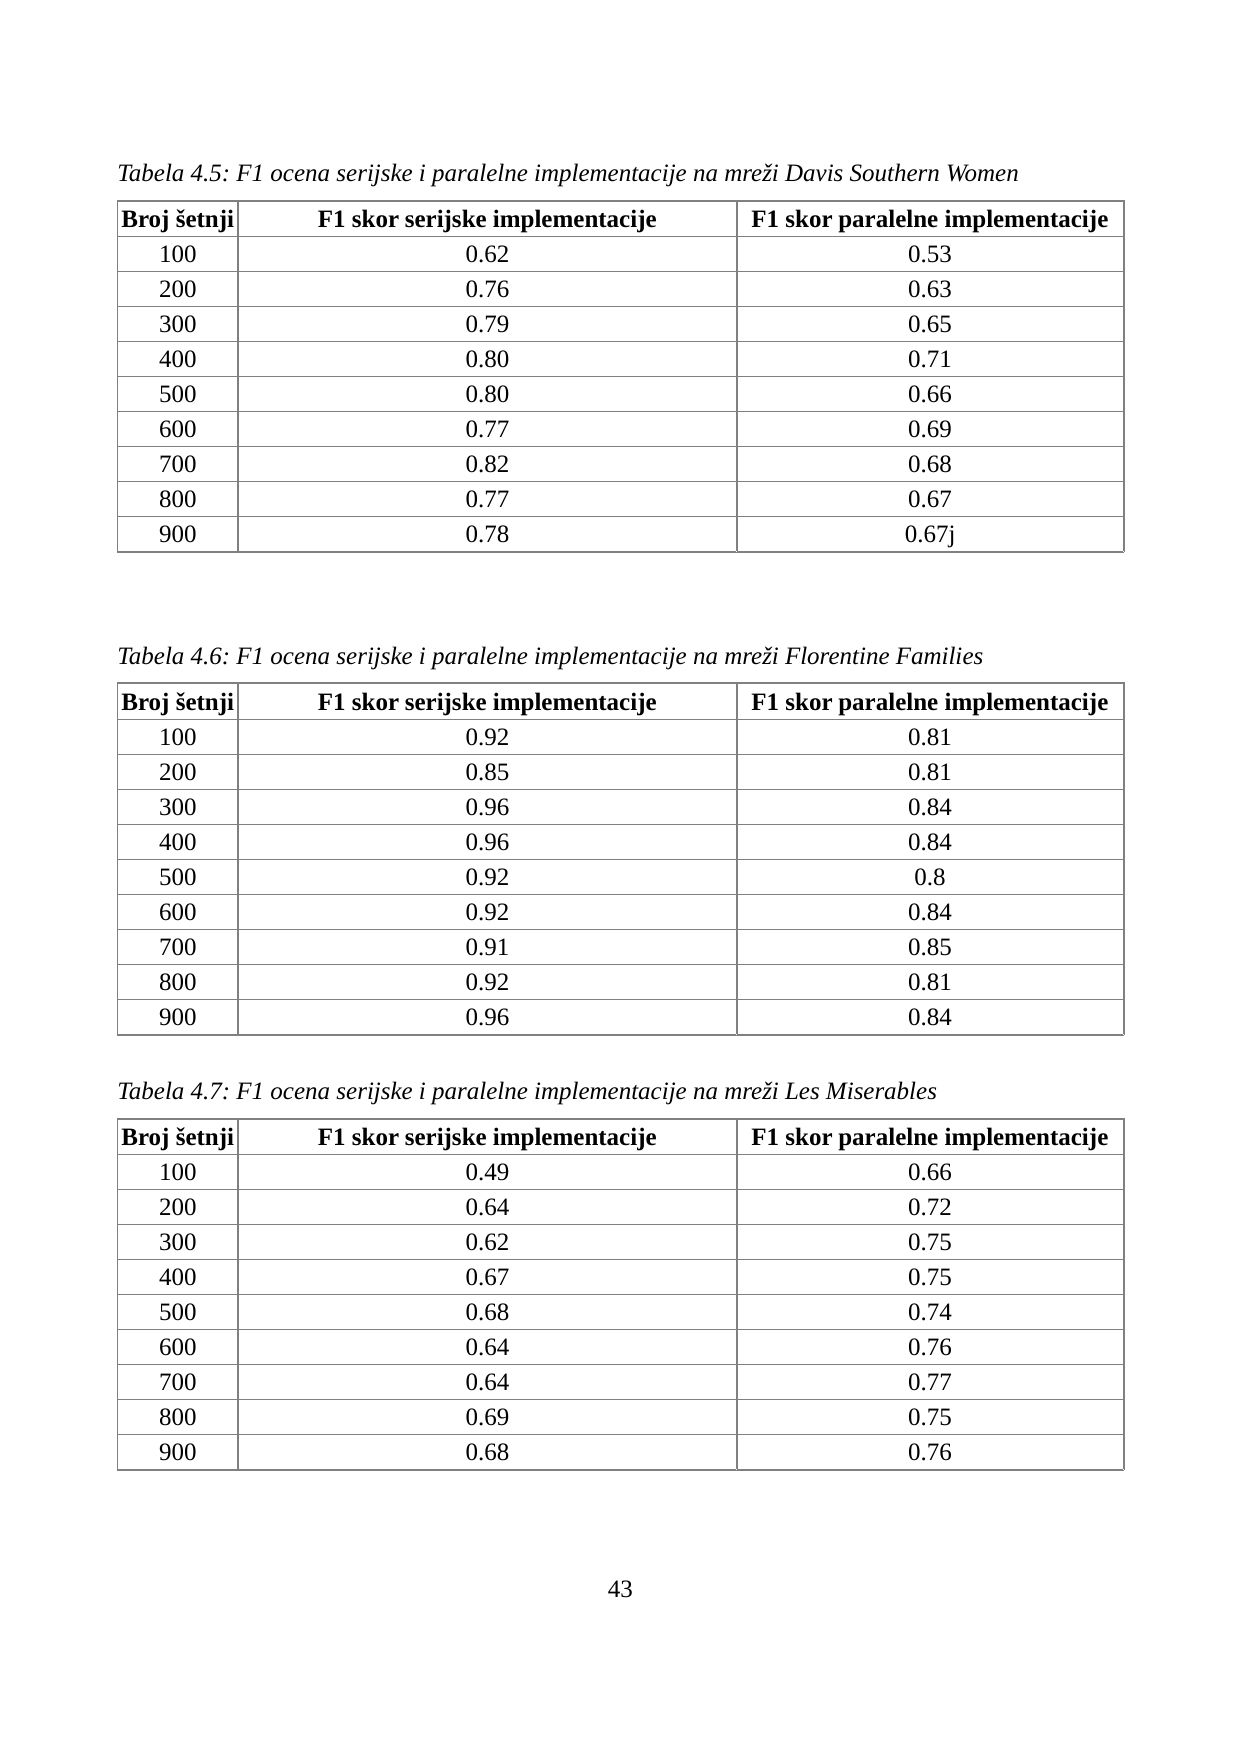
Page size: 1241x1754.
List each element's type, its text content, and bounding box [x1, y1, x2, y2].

table_cell 0.82 [239, 447, 736, 481]
table_cell 0.92 [239, 720, 736, 753]
table_cell 0.75 [738, 1260, 1123, 1294]
table_cell 0.74 [738, 1295, 1123, 1329]
table_cell 800 [118, 1400, 237, 1434]
text Tabela 4.6: F1 ocena serijske i paralelne implementacije na mreži Florentine Families [117, 641, 1123, 670]
table_cell 0.79 [239, 307, 736, 341]
table_cell 300 [118, 790, 237, 823]
table_cell 800 [118, 482, 237, 516]
table_cell 600 [118, 412, 237, 446]
table_cell 0.68 [239, 1435, 736, 1469]
table_cell 0.80 [239, 377, 736, 411]
table_cell 0.67 [239, 1260, 736, 1294]
table_header F1 skor paralelne implementacije [738, 684, 1123, 718]
table_cell 0.84 [738, 790, 1123, 823]
table_cell 0.75 [738, 1225, 1123, 1259]
table_header Broj šetnji [118, 1120, 237, 1154]
table_cell 0.53 [738, 237, 1123, 271]
table_cell 0.84 [738, 895, 1123, 928]
table_cell 0.76 [738, 1330, 1123, 1364]
table_header Broj šetnji [118, 684, 237, 718]
table_cell 500 [118, 377, 237, 411]
table_cell 0.91 [239, 930, 736, 963]
table_header F1 skor paralelne implementacije [738, 1120, 1123, 1154]
table_cell 700 [118, 930, 237, 963]
table_cell 0.92 [239, 965, 736, 998]
table_cell 0.71 [738, 342, 1123, 376]
table_cell 100 [118, 237, 237, 271]
table_cell 0.68 [738, 447, 1123, 481]
table_cell 0.49 [239, 1155, 736, 1189]
table_cell 100 [118, 1155, 237, 1189]
table_cell 0.92 [239, 895, 736, 928]
table_header F1 skor serijske implementacije [239, 684, 736, 718]
table_cell 200 [118, 1190, 237, 1224]
table_cell 300 [118, 307, 237, 341]
table_cell 100 [118, 720, 237, 753]
table_cell 600 [118, 895, 237, 928]
table_cell 0.96 [239, 1000, 736, 1033]
table_cell 0.64 [239, 1365, 736, 1399]
table_cell 900 [118, 1000, 237, 1033]
table_cell 0.85 [239, 755, 736, 788]
table_cell 0.78 [239, 517, 736, 551]
table_cell 900 [118, 1435, 237, 1469]
table_cell 0.63 [738, 272, 1123, 306]
table_cell 0.64 [239, 1330, 736, 1364]
table_cell 0.80 [239, 342, 736, 376]
text Tabela 4.7: F1 ocena serijske i paralelne implementacije na mreži Les Miserables [117, 1076, 1123, 1105]
table_cell 0.67 [738, 482, 1123, 516]
table_cell 400 [118, 1260, 237, 1294]
table_header F1 skor serijske implementacije [239, 202, 736, 236]
table_cell 0.68 [239, 1295, 736, 1329]
table_header Broj šetnji [118, 202, 237, 236]
table_cell 500 [118, 860, 237, 893]
table_cell 0.77 [738, 1365, 1123, 1399]
table_cell 800 [118, 965, 237, 998]
table_cell 700 [118, 447, 237, 481]
table_header F1 skor paralelne implementacije [738, 202, 1123, 236]
table_cell 0.62 [239, 237, 736, 271]
table_cell 0.84 [738, 1000, 1123, 1033]
table_header F1 skor serijske implementacije [239, 1120, 736, 1154]
table_cell 0.76 [738, 1435, 1123, 1469]
table_cell 200 [118, 272, 237, 306]
table_cell 0.69 [738, 412, 1123, 446]
table_cell 200 [118, 755, 237, 788]
table_cell 700 [118, 1365, 237, 1399]
table_cell 0.81 [738, 720, 1123, 753]
table_cell 0.81 [738, 965, 1123, 998]
text Tabela 4.5: F1 ocena serijske i paralelne implementacije na mreži Davis Southern Women [117, 158, 1123, 187]
table_cell 0.72 [738, 1190, 1123, 1224]
table_cell 0.69 [239, 1400, 736, 1434]
table_cell 400 [118, 342, 237, 376]
table_cell 0.66 [738, 377, 1123, 411]
table_cell 0.76 [239, 272, 736, 306]
table_cell 0.92 [239, 860, 736, 893]
table_cell 0.65 [738, 307, 1123, 341]
table_cell 0.75 [738, 1400, 1123, 1434]
table_cell 400 [118, 825, 237, 858]
table_cell 0.84 [738, 825, 1123, 858]
table_cell 0.77 [239, 412, 736, 446]
table_cell 0.66 [738, 1155, 1123, 1189]
table_cell 0.81 [738, 755, 1123, 788]
table_cell 300 [118, 1225, 237, 1259]
table_cell 0.96 [239, 790, 736, 823]
table_cell 0.85 [738, 930, 1123, 963]
table_cell 0.96 [239, 825, 736, 858]
table_cell 0.8 [738, 860, 1123, 893]
table_cell 0.67j [738, 517, 1123, 551]
table_cell 0.62 [239, 1225, 736, 1259]
table_cell 500 [118, 1295, 237, 1329]
table_cell 600 [118, 1330, 237, 1364]
table_cell 0.77 [239, 482, 736, 516]
table_cell 900 [118, 517, 237, 551]
table_cell 0.64 [239, 1190, 736, 1224]
